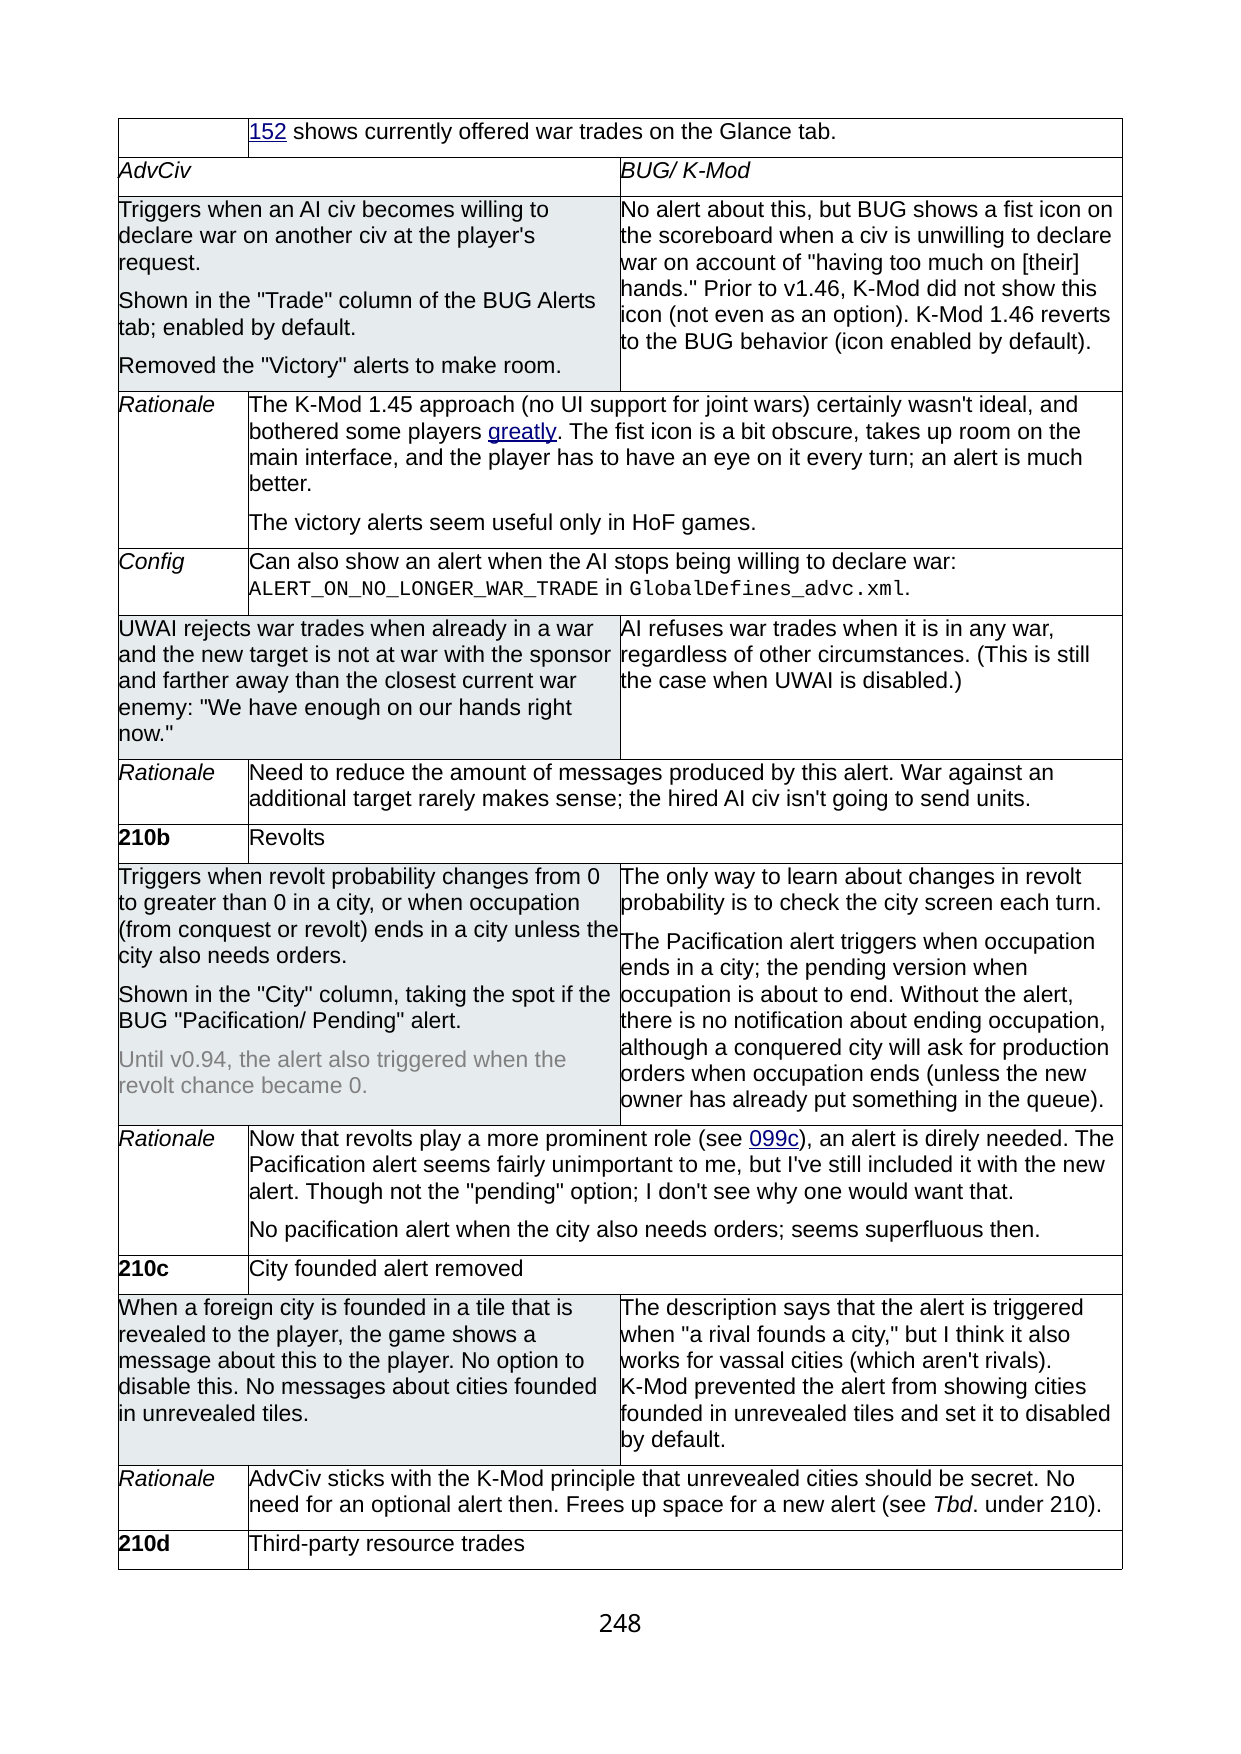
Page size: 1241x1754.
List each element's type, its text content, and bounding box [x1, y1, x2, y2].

table_cell UWAI rejects war trades when already in a war and the new target is not at war with the sponsor and farther away than the closest current war enemy: "We have enough on our hands right now." [119, 616, 620, 759]
table_cell Rationale [119, 1126, 248, 1255]
table_cell Can also show an alert when the AI stops being willing to declare war: ALERT_ON_NO_LONGER_WAR_TRADE in GlobalDefines_advc.xml. [249, 549, 1122, 614]
table_cell Need to reduce the amount of messages produced by this alert. War against an additional target rarely makes sense; the hired AI civ isn't going to send units. [249, 760, 1122, 824]
table_cell AdvCiv sticks with the K-Mod principle that unrevealed cities should be secret. No need for an optional alert then. Frees up space for a new alert (see Tbd. under 210). [249, 1466, 1122, 1530]
table_cell Rationale [119, 392, 248, 548]
table_cell Config [119, 549, 248, 614]
table_cell Revolts [249, 825, 1122, 863]
table_cell Triggers when revolt probability changes from 0 to greater than 0 in a city, or when occupation (from conquest or revolt) ends in a city unless the city also needs orders. Shown in the "City" column, taking the spot if the BUG "Pacification/ Pending" alert. Until v0.94, the alert also triggered when the revolt chance became 0. [119, 864, 620, 1125]
table_cell Rationale [119, 1466, 248, 1530]
table_cell [119, 119, 248, 157]
table_cell The K-Mod 1.45 approach (no UI support for joint wars) certainly wasn't ideal, and bothered some players greatly. The fist icon is a bit obscure, takes up room on the main interface, and the player has to have an eye on it every turn; an alert is much better. The victory alerts seem useful only in HoF games. [249, 392, 1122, 548]
table_cell Rationale [119, 760, 248, 824]
table_cell Triggers when an AI civ becomes willing to declare war on another civ at the player's request. Shown in the "Trade" column of the BUG Alerts tab; enabled by default. Removed the "Victory" alerts to make room. [119, 197, 620, 391]
table_cell 152 shows currently offered war trades on the Glance tab. [249, 119, 1122, 157]
table_cell Now that revolts play a more prominent role (see 099c), an alert is direly needed. The Pacification alert seems fairly unimportant to me, but I've still included it with the new alert. Though not the "pending" option; I don't see why one would want that. No pacification alert when the city also needs orders; seems superfluous then. [249, 1126, 1122, 1255]
table_cell 210b [119, 825, 248, 863]
table_cell No alert about this, but BUG shows a fist icon on the scoreboard when a civ is unwilling to declare war on account of "having too much on [their] hands." Prior to v1.46, K-Mod did not show this icon (not even as an option). K-Mod 1.46 reverts to the BUG behavior (icon enabled by default). [621, 197, 1122, 391]
table_cell City founded alert removed [249, 1256, 1122, 1294]
table_cell The description says that the alert is triggered when "a rival founds a city," but I think it also works for vassal cities (which aren't rivals). K-Mod prevented the alert from showing cities founded in unrevealed tiles and set it to disabled by default. [621, 1295, 1122, 1465]
table_cell When a foreign city is founded in a tile that is revealed to the player, the game shows a message about this to the player. No option to disable this. No messages about cities founded in unrevealed tiles. [119, 1295, 620, 1465]
table_cell 210d [119, 1531, 248, 1569]
table_cell Third-party resource trades [249, 1531, 1122, 1569]
table_cell AdvCiv [119, 158, 620, 196]
table_cell BUG/ K-Mod [621, 158, 1122, 196]
table_cell The only way to learn about changes in revolt probability is to check the city screen each turn. The Pacification alert triggers when occupation ends in a city; the pending version when occupation is about to end. Without the alert, there is no notification about ending occupation, although a conquered city will ask for production orders when occupation ends (unless the new owner has already put something in the queue). [621, 864, 1122, 1125]
table_cell AI refuses war trades when it is in any war, regardless of other circumstances. (This is still the case when UWAI is disabled.) [621, 616, 1122, 759]
table_cell 210c [119, 1256, 248, 1294]
